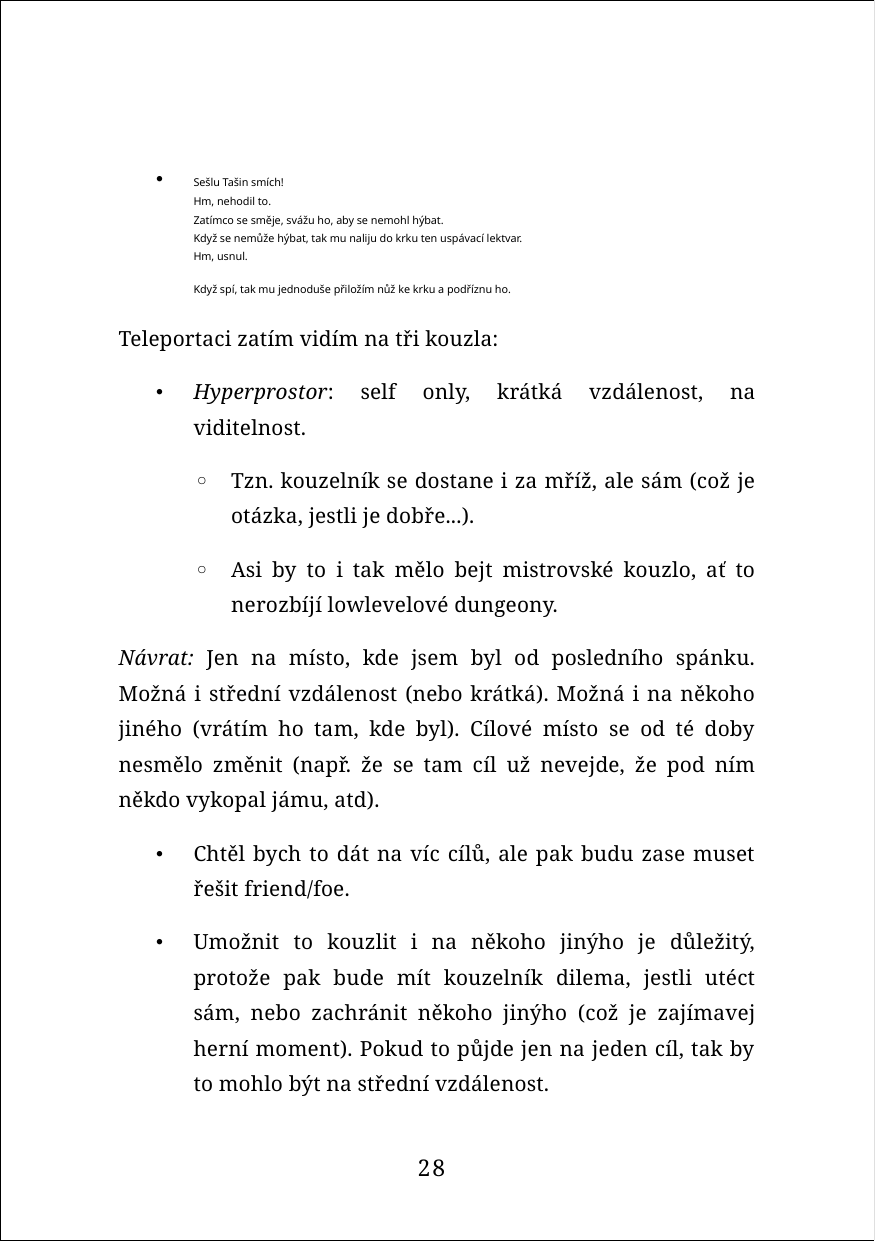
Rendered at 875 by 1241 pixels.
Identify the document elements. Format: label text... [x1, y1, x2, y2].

list Chtěl bych to dát na víc cílů, ale pak budu zase muset řešit friend/foe. [156, 839, 756, 903]
list Sešlu Tašin smích! Hm, nehodil to. Zatímco se směje, svážu ho, aby se nemohl hýbat. Když se nemůže hýbat, tak mu naliju do krku ten uspávací lektvar. Hm, usnul. Když spí, tak mu jednoduše přiložím nůž ke krku a podříznu ho. [156, 172, 756, 299]
text Návrat: Jen na místo, kde jsem byl od posledního spánku. Možná i střední vzdálenost (nebo krátká). Možná i na někoho jiného (vrátím ho tam, kde byl). Cílové místo se od té doby nesmělo změnit (např. že se tam cíl už nevejde, že pod ním někdo vykopal jámu, atd). [118, 643, 756, 814]
list Asi by to i tak mělo bejt mistrovské kouzlo, ať to nerozbíjí lowlevelové dungeony. [193, 555, 756, 619]
list Umožnit to kouzlit i na někoho jinýho je důležitý, protože pak bude mít kouzelník dilema, jestli utéct sám, nebo zachránit někoho jinýho (což je zajímavej herní moment). Pokud to půjde jen na jeden cíl, tak by to mohlo být na střední vzdálenost. [156, 927, 756, 1098]
text Teleportaci zatím vidím na tři kouzla: [118, 324, 756, 352]
list Hyperprostor: self only, krátká vzdálenost, na viditelnost. [156, 377, 756, 441]
list Tzn. kouzelník se dostane i za mříž, ale sám (což je otázka, jestli je dobře...). [193, 466, 756, 530]
